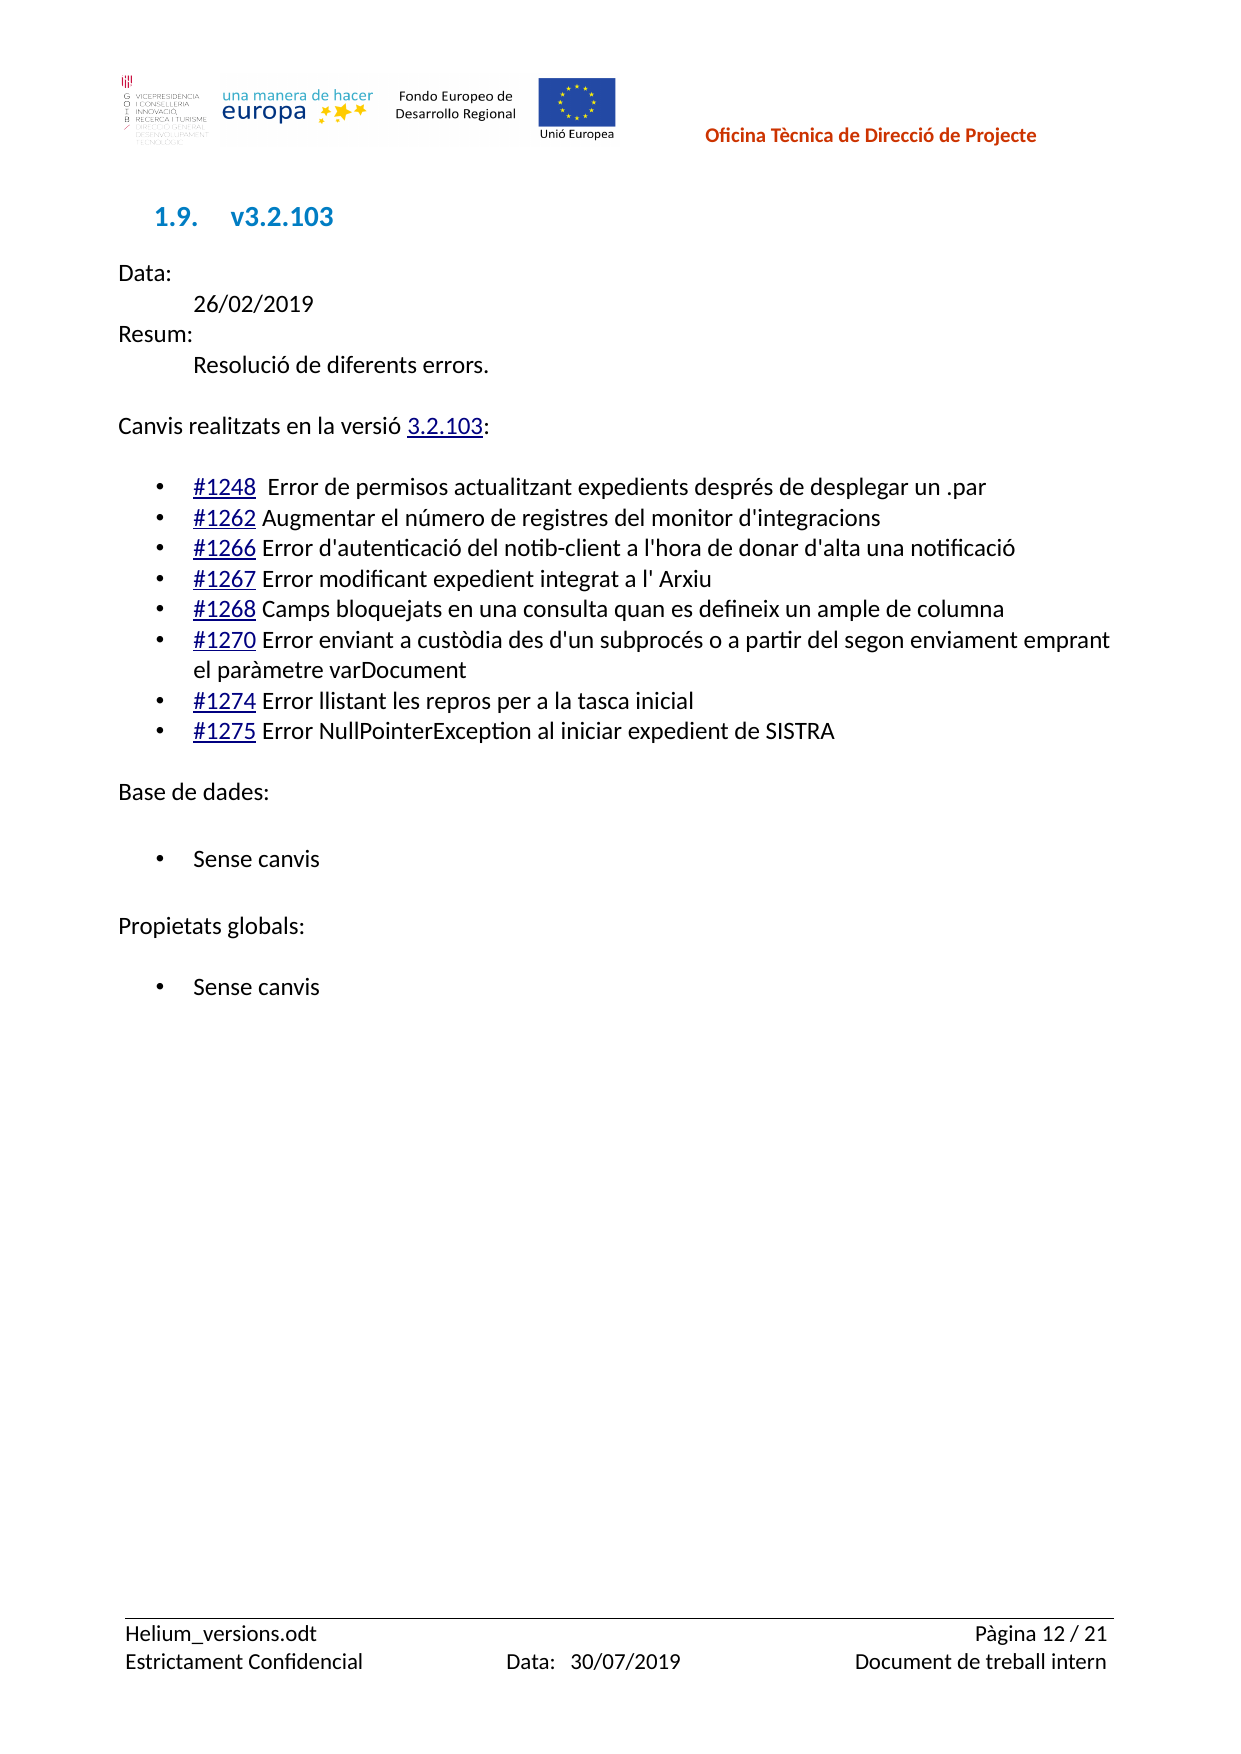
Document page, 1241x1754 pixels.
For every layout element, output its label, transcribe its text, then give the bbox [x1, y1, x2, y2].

list #1262 Augmentar el número de registres del monitor d'integracions [156, 502, 1122, 532]
picture [118, 73, 213, 147]
list #1267 Error modificant expedient integrat a l' Arxiu [156, 563, 1122, 593]
list Sense canvis [156, 843, 1122, 874]
list #1274 Error llistant les repros per a la tasca inicial [156, 685, 1122, 715]
text Base de dades: [118, 776, 1122, 807]
text 26/02/2019 [118, 288, 1122, 319]
list #1268 Camps bloquejats en una consulta quan es defineix un ample de columna [156, 593, 1122, 624]
text Resum: [118, 319, 1122, 349]
list Sense canvis [156, 971, 1122, 1002]
subtitle v3.2.103 [153, 198, 1122, 234]
list #1248 Error de permisos actualitzant expedients després de desplegar un .par [156, 471, 1122, 502]
picture [219, 73, 621, 147]
list #1275 Error NullPointerException al iniciar expedient de SISTRA [156, 715, 1122, 746]
text Data: [118, 258, 1122, 288]
text Propietats globals: [118, 910, 1122, 941]
text Canvis realitzats en la versió 3.2.103: [118, 410, 1122, 441]
text Resolució de diferents errors. [118, 349, 1122, 380]
list #1266 Error d'autenticació del notib-client a l'hora de donar d'alta una notificació [156, 532, 1122, 563]
list #1270 Error enviant a custòdia des d'un subprocés o a partir del segon enviament emprant el paràmetre varDocument [156, 624, 1122, 685]
